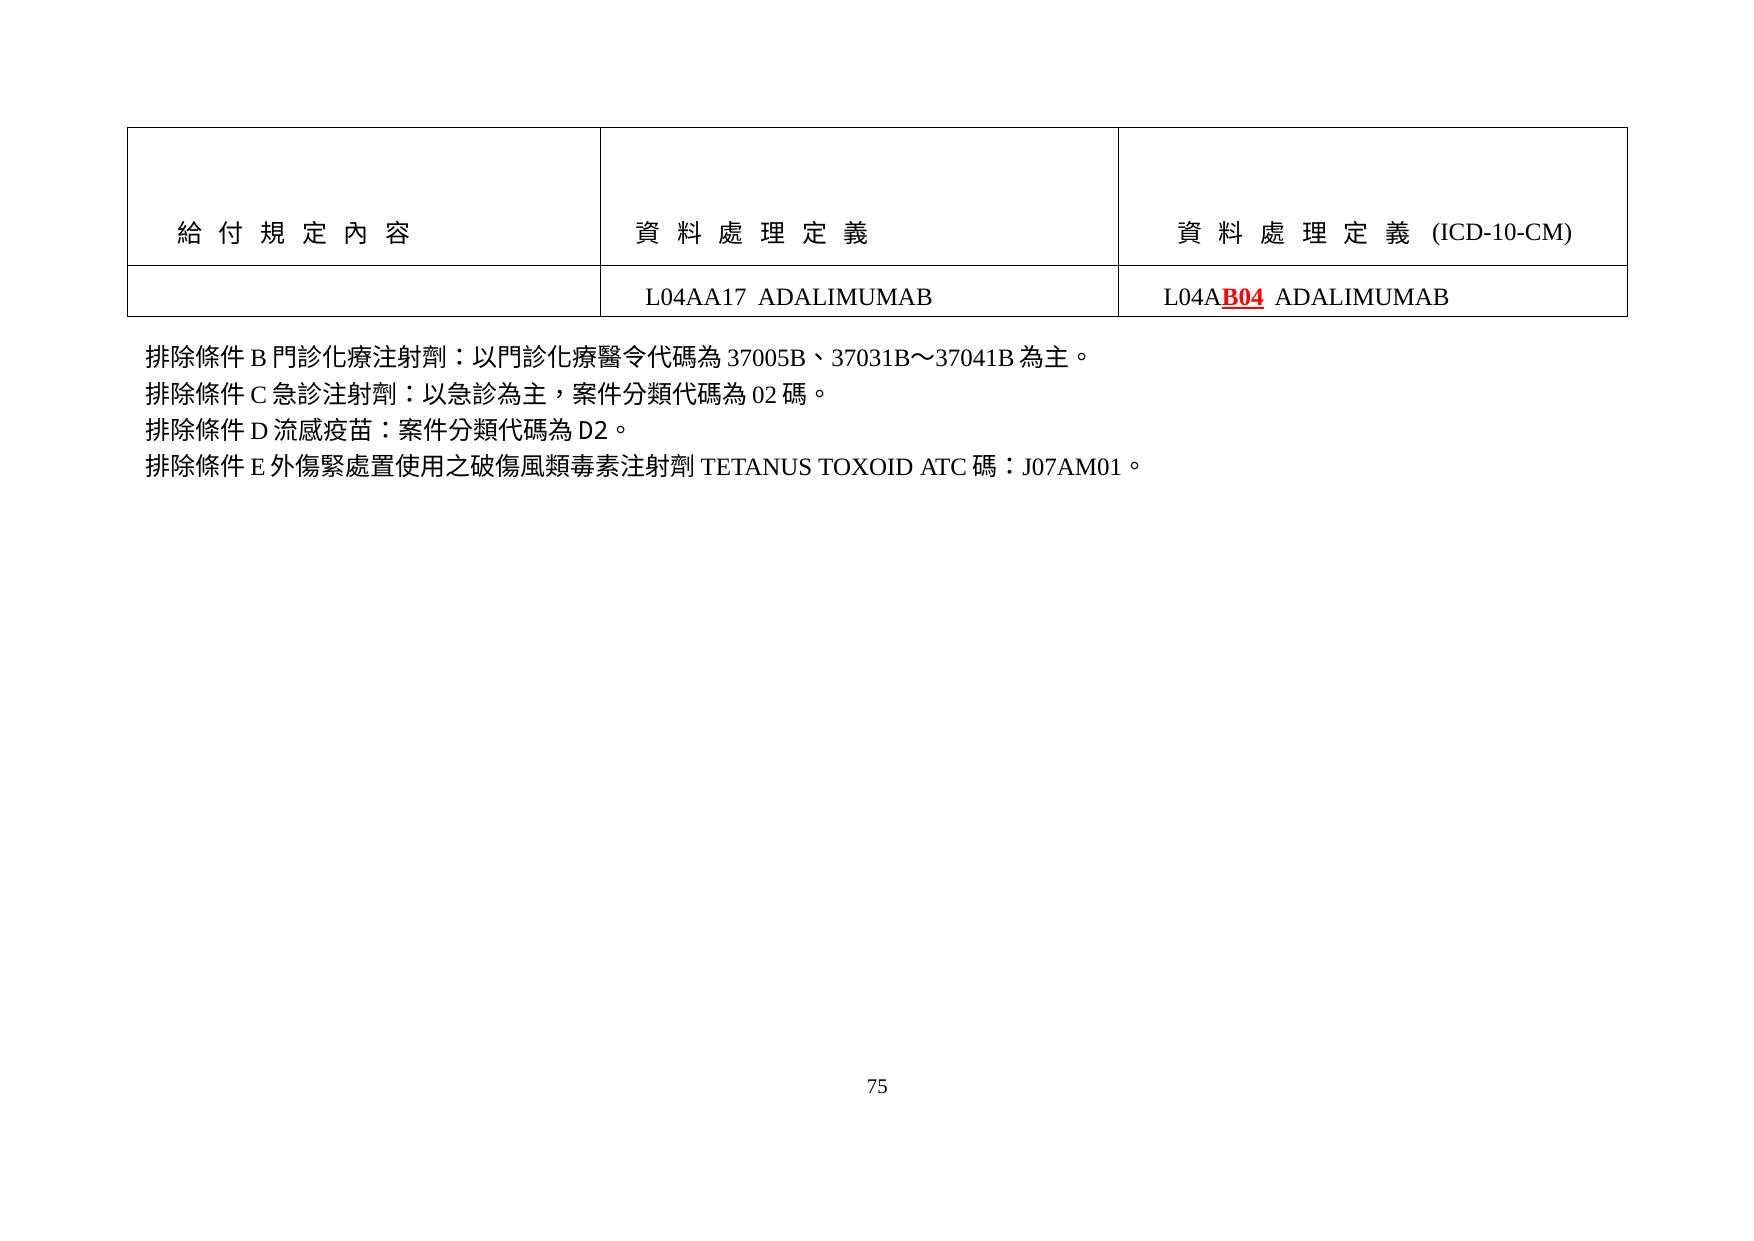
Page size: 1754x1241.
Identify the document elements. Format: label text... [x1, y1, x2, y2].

table_cell L04AB04 ADALIMUMAB [1119, 266, 1627, 316]
table_header 給付規定內容 [128, 128, 600, 265]
table_cell [128, 266, 600, 316]
table_header 資料處理定義 [601, 128, 1118, 265]
text 排除條件C急診注射劑：以急診為主，案件分類代碼為02碼。 [145, 374, 1580, 410]
text 排除條件B門診化療注射劑：以門診化療醫令代碼為37005B、37031B～37041B為主。 [145, 338, 1580, 374]
table_header 資料處理定義(ICD-10-CM) [1119, 128, 1627, 265]
text 排除條件D流感疫苗：案件分類代碼為D2。 [145, 410, 1580, 447]
text 排除條件E外傷緊處置使用之破傷風類毒素注射劑TETANUS TOXOID ATC碼：J07AM01。 [145, 447, 1580, 483]
table_cell L04AA17 ADALIMUMAB [601, 266, 1118, 316]
